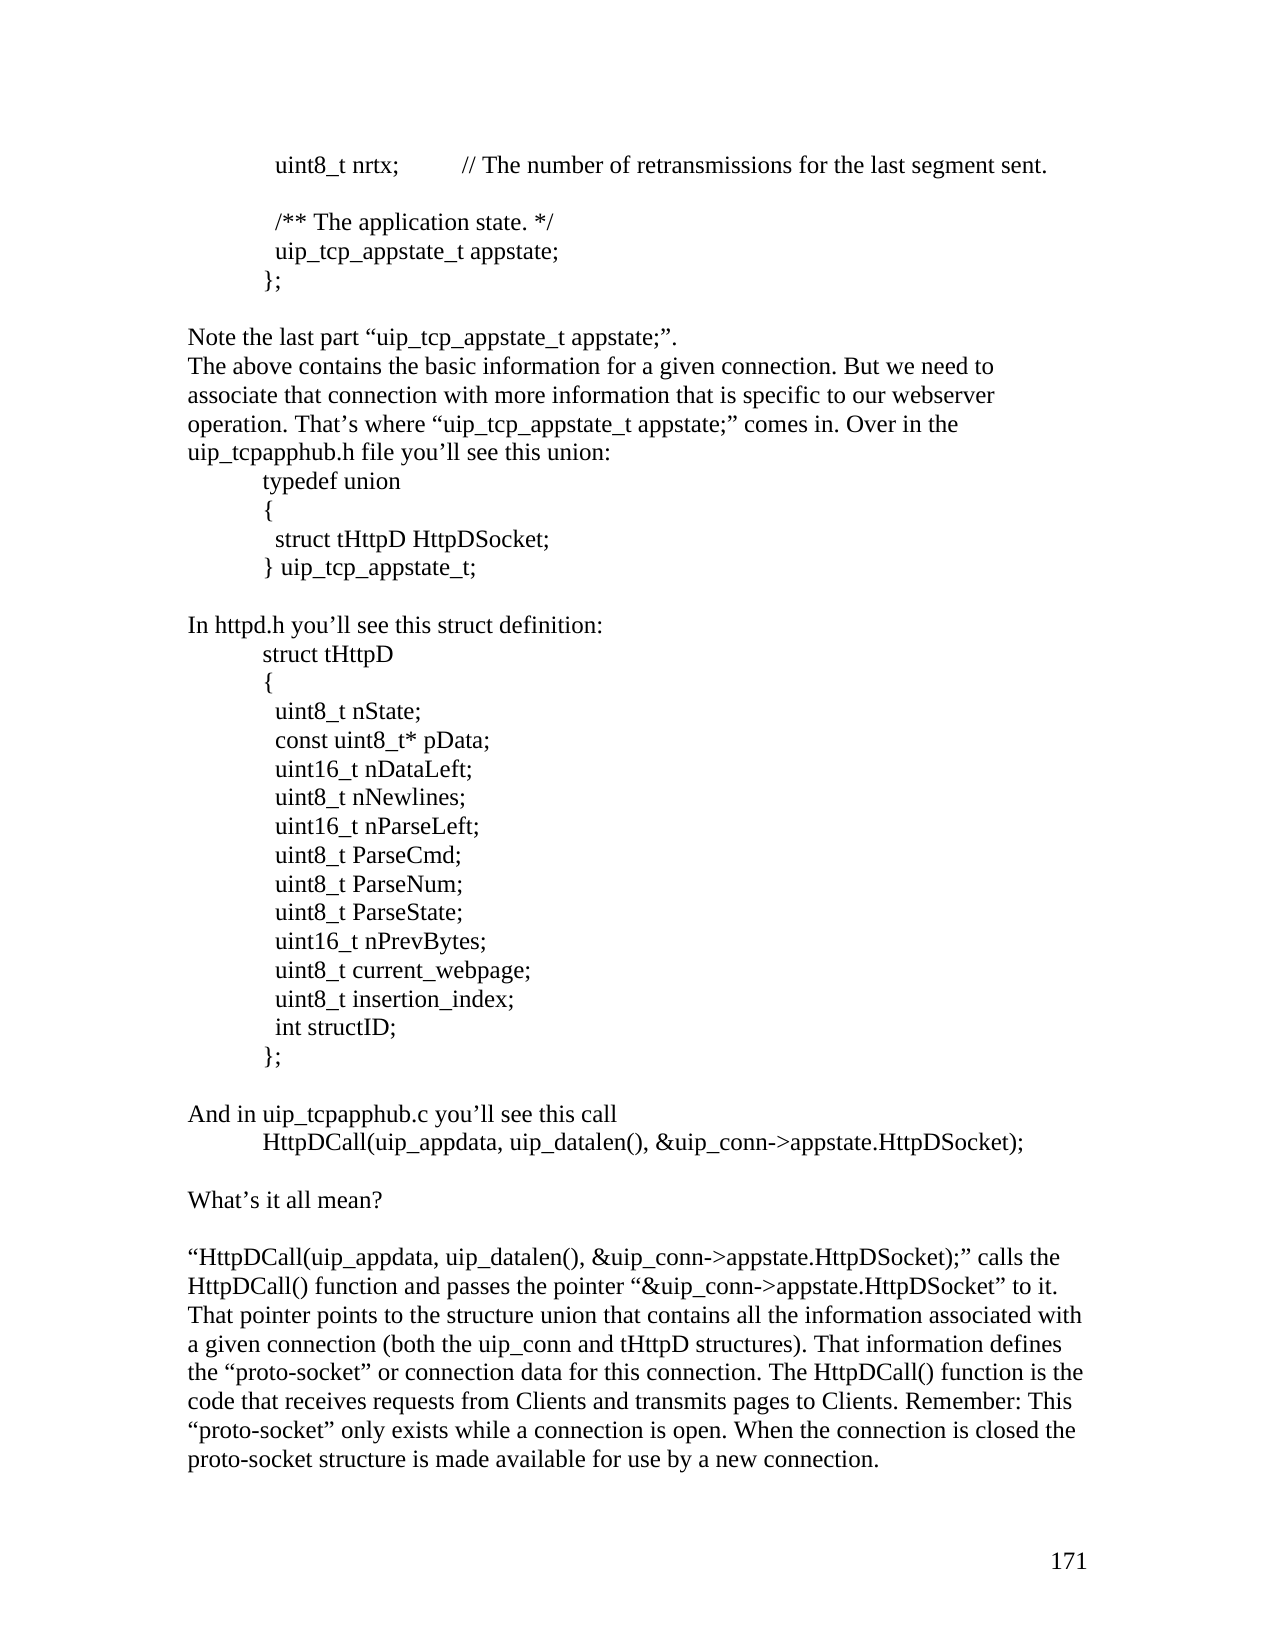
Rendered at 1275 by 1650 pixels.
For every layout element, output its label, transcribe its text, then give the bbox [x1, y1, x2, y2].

text What’s it all mean? [187, 1185, 1087, 1214]
text And in uip_tcpapphub.c you’ll see this call [187, 1099, 1087, 1127]
text Note the last part “uip_tcp_appstate_t appstate;”. [187, 322, 1087, 351]
text { [262, 667, 1087, 696]
text typedef union [262, 466, 1087, 495]
text uint8_t nState; [262, 696, 1087, 725]
text The above contains the basic information for a given connection. But we need to associate that connection with more information that is specific to our webserver operation. That’s where “uip_tcp_appstate_t appstate;” comes in. Over in the uip_tcpapphub.h file you’ll see this union: [187, 351, 1087, 466]
text struct tHttpD HttpDSocket; [262, 524, 1087, 552]
text uint16_t nParseLeft; [262, 811, 1087, 840]
text }; [262, 1041, 1087, 1070]
text uint8_t ParseState; [262, 897, 1087, 926]
text const uint8_t* pData; [262, 725, 1087, 754]
text uint8_t insertion_index; [262, 984, 1087, 1012]
text uip_tcp_appstate_t appstate; [262, 236, 1087, 265]
text struct tHttpD [262, 639, 1087, 667]
text “HttpDCall(uip_appdata, uip_datalen(), &uip_conn->appstate.HttpDSocket);” calls the HttpDCall() function and passes the pointer “&uip_conn->appstate.HttpDSocket” to it. That pointer points to the structure union that contains all the information associated with a given connection (both the uip_conn and tHttpD structures). That information defines the “proto-socket” or connection data for this connection. The HttpDCall() function is the code that receives requests from Clients and transmits pages to Clients. Remember: This “proto-socket” only exists while a connection is open. When the connection is closed the proto-socket structure is made available for use by a new connection. [187, 1242, 1087, 1472]
text uint16_t nDataLeft; [262, 754, 1087, 782]
text /** The application state. */ [262, 207, 1087, 236]
text uint16_t nPrevBytes; [262, 926, 1087, 955]
text int structID; [262, 1012, 1087, 1041]
text uint8_t ParseCmd; [262, 840, 1087, 869]
text }; [262, 265, 1087, 294]
text In httpd.h you’ll see this struct definition: [187, 610, 1087, 639]
text uint8_t ParseNum; [262, 869, 1087, 897]
text uint8_t nrtx; // The number of retransmissions for the last segment sent. [262, 150, 1087, 179]
text { [262, 495, 1087, 524]
text uint8_t nNewlines; [262, 782, 1087, 811]
text } uip_tcp_appstate_t; [262, 552, 1087, 581]
text HttpDCall(uip_appdata, uip_datalen(), &uip_conn->appstate.HttpDSocket); [262, 1127, 1087, 1156]
text uint8_t current_webpage; [262, 955, 1087, 984]
